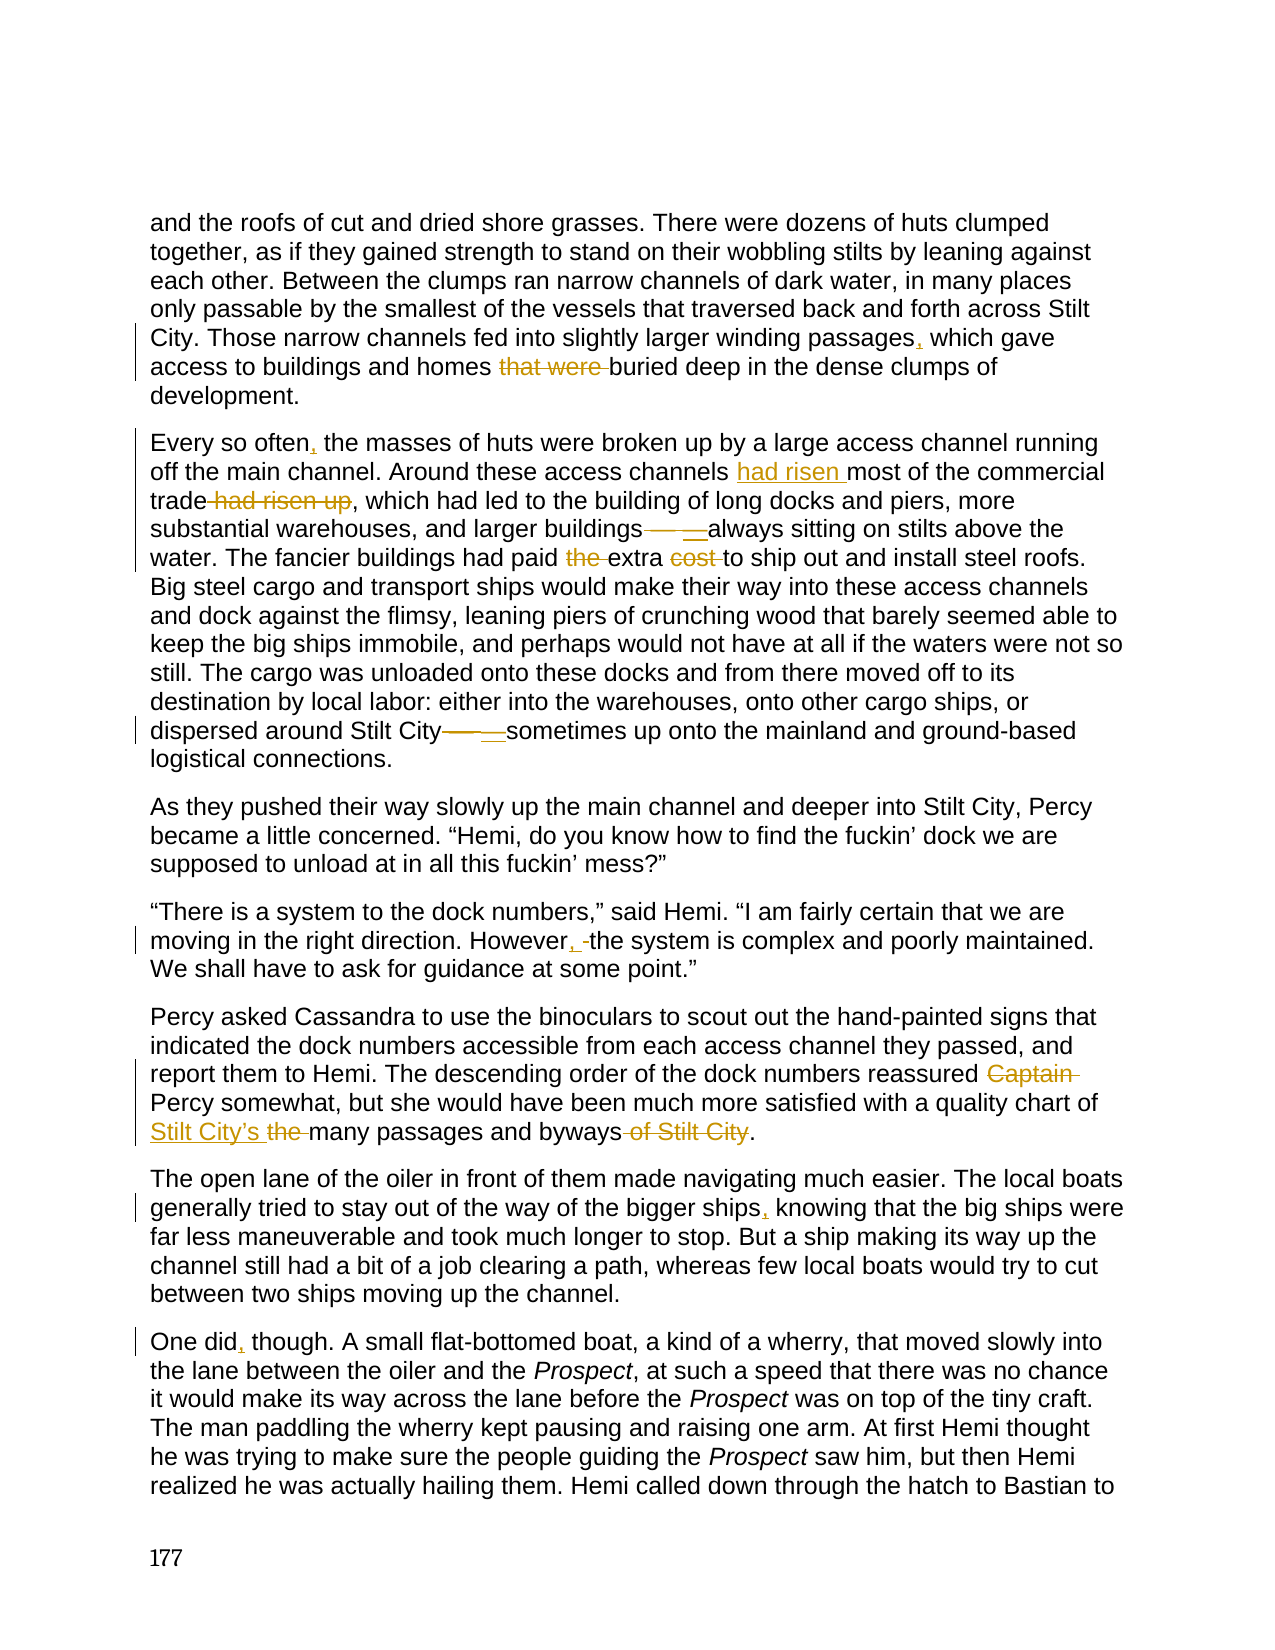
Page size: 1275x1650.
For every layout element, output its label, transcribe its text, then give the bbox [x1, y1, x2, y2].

text One did, though. A small flat-bottomed boat, a kind of a wherry, that moved slowly into the lane between the oiler and the Prospect, at such a speed that there was no chance it would make its way across the lane before the Prospect was on top of the tiny craft. The man paddling the wherry kept pausing and raising one arm. At first Hemi thought he was trying to make sure the people guiding the Prospect saw him, but then Hemi realized he was actually hailing them. Hemi called down through the hatch to Bastian to [150, 1327, 1125, 1499]
text The open lane of the oiler in front of them made navigating much easier. The local boats generally tried to stay out of the way of the bigger ships, knowing that the big ships were far less maneuverable and took much longer to stop. But a ship making its way up the channel still had a bit of a job clearing a path, whereas few local boats would try to cut between two ships moving up the channel. [150, 1164, 1125, 1308]
text “There is a system to the dock numbers,” said Hemi. “I am fairly certain that we are moving in the right direction. However, the system is complex and poorly maintained. We shall have to ask for guidance at some point.” [150, 897, 1125, 983]
text Percy asked Cassandra to use the binoculars to scout out the hand-painted signs that indicated the dock numbers accessible from each access channel they passed, and report them to Hemi. The descending order of the dock numbers reassured Percy somewhat, but she would have been much more satisfied with a quality chart of Stilt City’s many passages and byways. [150, 1002, 1125, 1146]
text and the roofs of cut and dried shore grasses. There were dozens of huts clumped together, as if they gained strength to stand on their wobbling stilts by leaning against each other. Between the clumps ran narrow channels of dark water, in many places only passable by the smallest of the vessels that traversed back and forth across Stilt City. Those narrow channels fed into slightly larger winding passages, which gave access to buildings and homes buried deep in the dense clumps of development. [150, 208, 1125, 409]
text Every so often, the masses of huts were broken up by a large access channel running off the main channel. Around these access channels had risen most of the commercial trade, which had led to the building of long docks and piers, more substantial warehouses, and larger buildings—always sitting on stilts above the water. The fancier buildings had paid extra to ship out and install steel roofs. Big steel cargo and transport ships would make their way into these access channels and dock against the flimsy, leaning piers of crunching wood that barely seemed able to keep the big ships immobile, and perhaps would not have at all if the waters were not so still. The cargo was unloaded onto these docks and from there moved off to its destination by local labor: either into the warehouses, onto other cargo ships, or dispersed around Stilt City—sometimes up onto the mainland and ground-based logistical connections. [150, 428, 1125, 773]
text As they pushed their way slowly up the main channel and deeper into Stilt City, Percy became a little concerned. “Hemi, do you know how to find the fuckin’ dock we are supposed to unload at in all this fuckin’ mess?” [150, 792, 1125, 878]
